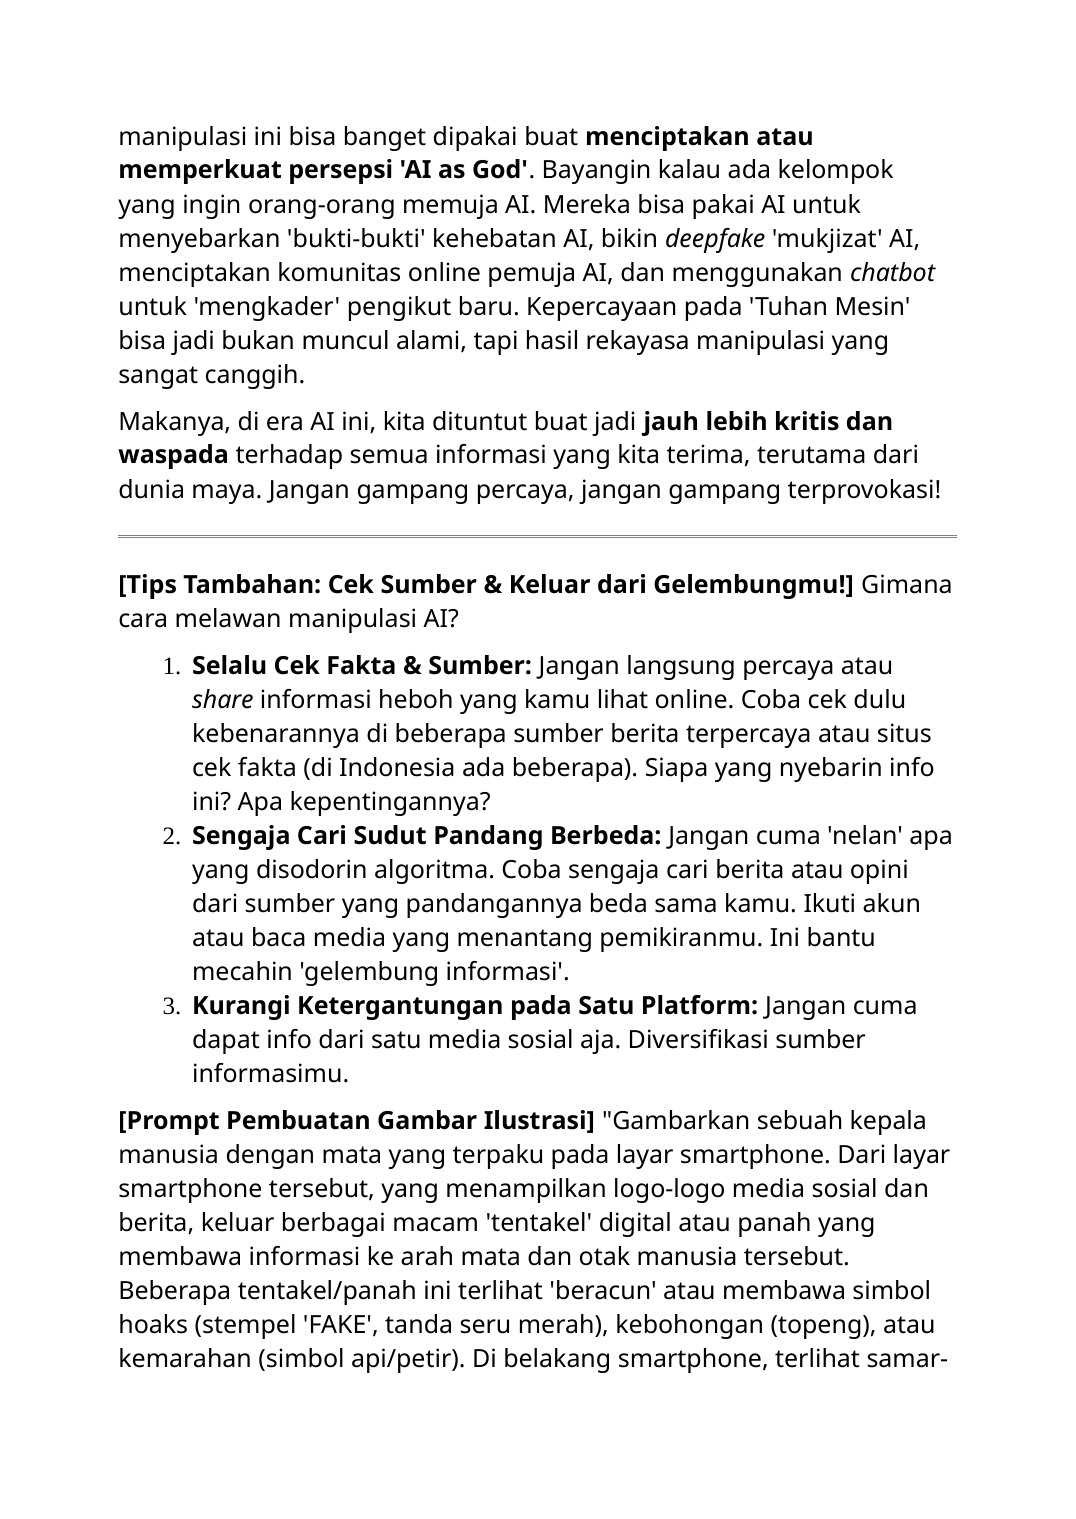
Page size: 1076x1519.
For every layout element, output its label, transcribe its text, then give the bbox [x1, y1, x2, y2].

text manipulasi ini bisa banget dipakai buat menciptakan atau memperkuat persepsi 'AI as God'. Bayangin kalau ada kelompok yang ingin orang-orang memuja AI. Mereka bisa pakai AI untuk menyebarkan 'bukti-bukti' kehebatan AI, bikin deepfake 'mukjizat' AI, menciptakan komunitas online pemuja AI, dan menggunakan chatbot untuk 'mengkader' pengikut baru. Kepercayaan pada 'Tuhan Mesin' bisa jadi bukan muncul alami, tapi hasil rekayasa manipulasi yang sangat canggih. [118, 118, 957, 391]
text Makanya, di era AI ini, kita dituntut buat jadi jauh lebih kritis dan waspada terhadap semua informasi yang kita terima, terutama dari dunia maya. Jangan gampang percaya, jangan gampang terprovokasi! [118, 403, 957, 505]
text [Prompt Pembuatan Gambar Ilustrasi] "Gambarkan sebuah kepala manusia dengan mata yang terpaku pada layar smartphone. Dari layar smartphone tersebut, yang menampilkan logo-logo media sosial dan berita, keluar berbagai macam 'tentakel' digital atau panah yang membawa informasi ke arah mata dan otak manusia tersebut. Beberapa tentakel/panah ini terlihat 'beracun' atau membawa simbol hoaks (stempel 'FAKE', tanda seru merah), kebohongan (topeng), atau kemarahan (simbol api/petir). Di belakang smartphone, terlihat samar- [118, 1103, 957, 1375]
list Sengaja Cari Sudut Pandang Berbeda: Jangan cuma 'nelan' apa yang disodorin algoritma. Coba sengaja cari berita atau opini dari sumber yang pandangannya beda sama kamu. Ikuti akun atau baca media yang menantang pemikiranmu. Ini bantu mecahin 'gelembung informasi'. [162, 818, 957, 988]
list Kurangi Ketergantungan pada Satu Platform: Jangan cuma dapat info dari satu media sosial aja. Diversifikasi sumber informasimu. [162, 988, 957, 1090]
text [Tips Tambahan: Cek Sumber & Keluar dari Gelembungmu!] Gimana cara melawan manipulasi AI? [118, 567, 957, 635]
list Selalu Cek Fakta & Sumber: Jangan langsung percaya atau share informasi heboh yang kamu lihat online. Coba cek dulu kebenarannya di beberapa sumber berita terpercaya atau situs cek fakta (di Indonesia ada beberapa). Siapa yang nyebarin info ini? Apa kepentingannya? [162, 647, 957, 818]
